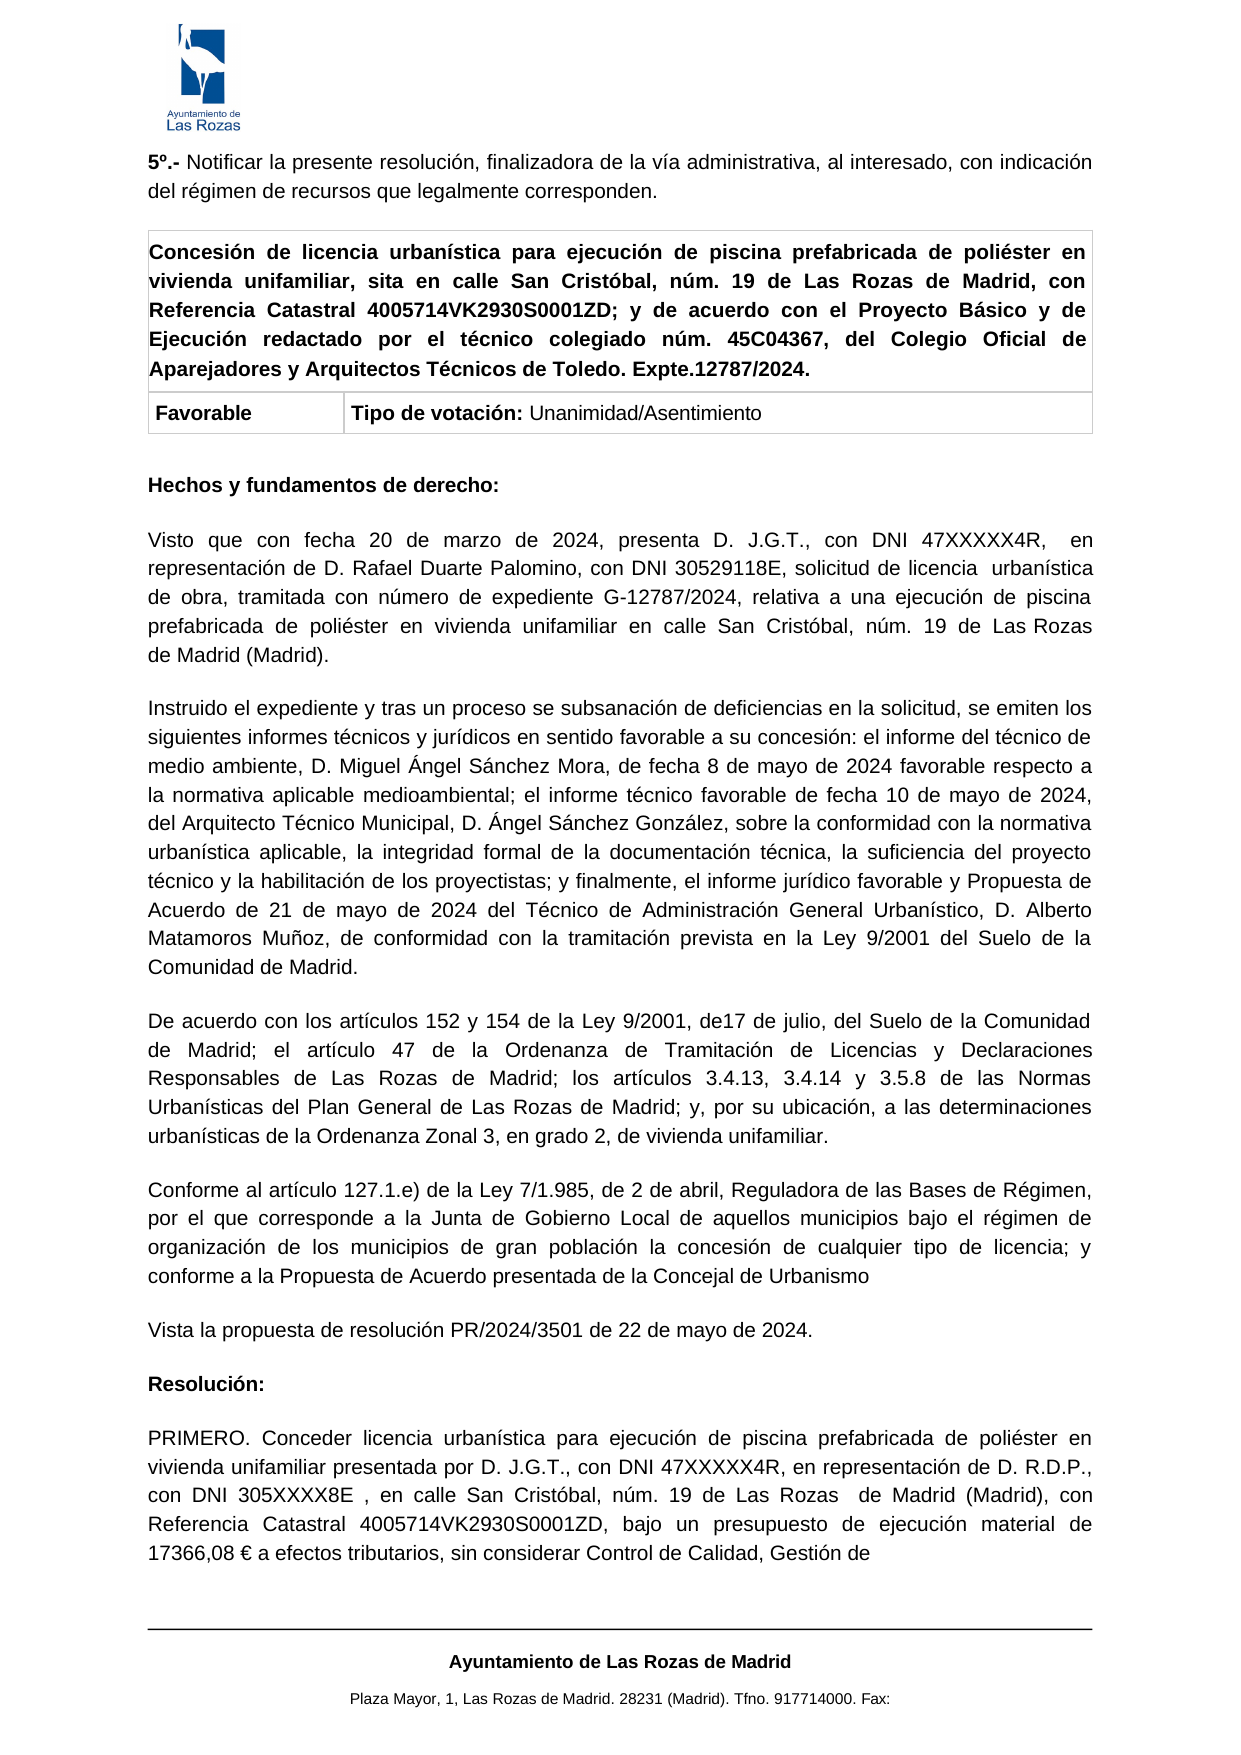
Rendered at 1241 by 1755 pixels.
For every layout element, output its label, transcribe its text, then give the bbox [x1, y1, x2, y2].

table_header Concesión de licencia urbanística para ejecución de piscina prefabricada de poliéster en vivienda unifamiliar, sita en calle San Cristóbal, núm. 19 de Las Rozas de Madrid, con Referencia Catastral 4005714VK2930S0001ZD; y de acuerdo con el Proyecto Básico y de Ejecución redactado por el técnico colegiado núm. 45C04367, del Colegio Oficial de Aparejadores y Arquitectos Técnicos de Toledo. Expte.12787/2024. [149, 231, 1092, 391]
text PRIMERO. Conceder licencia urbanística para ejecución de piscina prefabricada de poliéster en vivienda unifamiliar presentada por D. J.G.T., con DNI 47XXXXX4R, en representación de D. R.D.P., con DNI 305XXXX8E , en calle San Cristóbal, núm. 19 de Las Rozas de Madrid (Madrid), con Referencia Catastral 4005714VK2930S0001ZD, bajo un presupuesto de ejecución material de 17366,08 € a efectos tributarios, sin considerar Control de Calidad, Gestión de [148, 1426, 1093, 1565]
subtitle Hechos y fundamentos de derecho: [148, 473, 1134, 497]
text 5º.- Notificar la presente resolución, finalizadora de la vía administrativa, al interesado, con indicación del régimen de recursos que legalmente corresponden. [148, 150, 1093, 203]
table_cell Favorable [149, 393, 343, 432]
text Vista la propuesta de resolución PR/2024/3501 de 22 de mayo de 2024. [148, 1317, 1134, 1341]
text Conforme al artículo 127.1.e) de la Ley 7/1.985, de 2 de abril, Reguladora de las Bases de Régimen, por el que corresponde a la Junta de Gobierno Local de aquellos municipios bajo el régimen de organización de los municipios de gran población la concesión de cualquier tipo de licencia; y conforme a la Propuesta de Acuerdo presentada de la Concejal de Urbanismo [148, 1177, 1093, 1288]
table_cell Tipo de votación: Unanimidad/Asentimiento [345, 393, 1092, 432]
text De acuerdo con los artículos 152 y 154 de la Ley 9/2001, de17 de julio, del Suelo de la Comunidad de Madrid; el artículo 47 de la Ordenanza de Tramitación de Licencias y Declaraciones Responsables de Las Rozas de Madrid; los artículos 3.4.13, 3.4.14 y 3.5.8 de las Normas Urbanísticas del Plan General de Las Rozas de Madrid; y, por su ubicación, a las determinaciones urbanísticas de la Ordenanza Zonal 3, en grado 2, de vivienda unifamiliar. [148, 1009, 1093, 1148]
text Instruido el expediente y tras un proceso se subsanación de deficiencias en la solicitud, se emiten los siguientes informes técnicos y jurídicos en sentido favorable a su concesión: el informe del técnico de medio ambiente, D. Miguel Ángel Sánchez Mora, de fecha 8 de mayo de 2024 favorable respecto a la normativa aplicable medioambiental; el informe técnico favorable de fecha 10 de mayo de 2024, del Arquitecto Técnico Municipal, D. Ángel Sánchez González, sobre la conformidad con la normativa urbanística aplicable, la integridad formal de la documentación técnica, la suficiencia del proyecto técnico y la habilitación de los proyectistas; y finalmente, el informe jurídico favorable y Propuesta de Acuerdo de 21 de mayo de 2024 del Técnico de Administración General Urbanístico, D. Alberto Matamoros Muñoz, de conformidad con la tramitación prevista en la Ley 9/2001 del Suelo de la Comunidad de Madrid. [148, 696, 1093, 979]
text Visto que con fecha 20 de marzo de 2024, presenta D. J.G.T., con DNI 47XXXXX4R, en representación de D. Rafael Duarte Palomino, con DNI 30529118E, solicitud de licencia urbanística de obra, tramitada con número de expediente G-12787/2024, relativa a una ejecución de piscina prefabricada de poliéster en vivienda unifamiliar en calle San Cristóbal, núm. 19 de Las Rozas de Madrid (Madrid). [148, 527, 1093, 666]
subtitle Resolución: [148, 1371, 1134, 1395]
